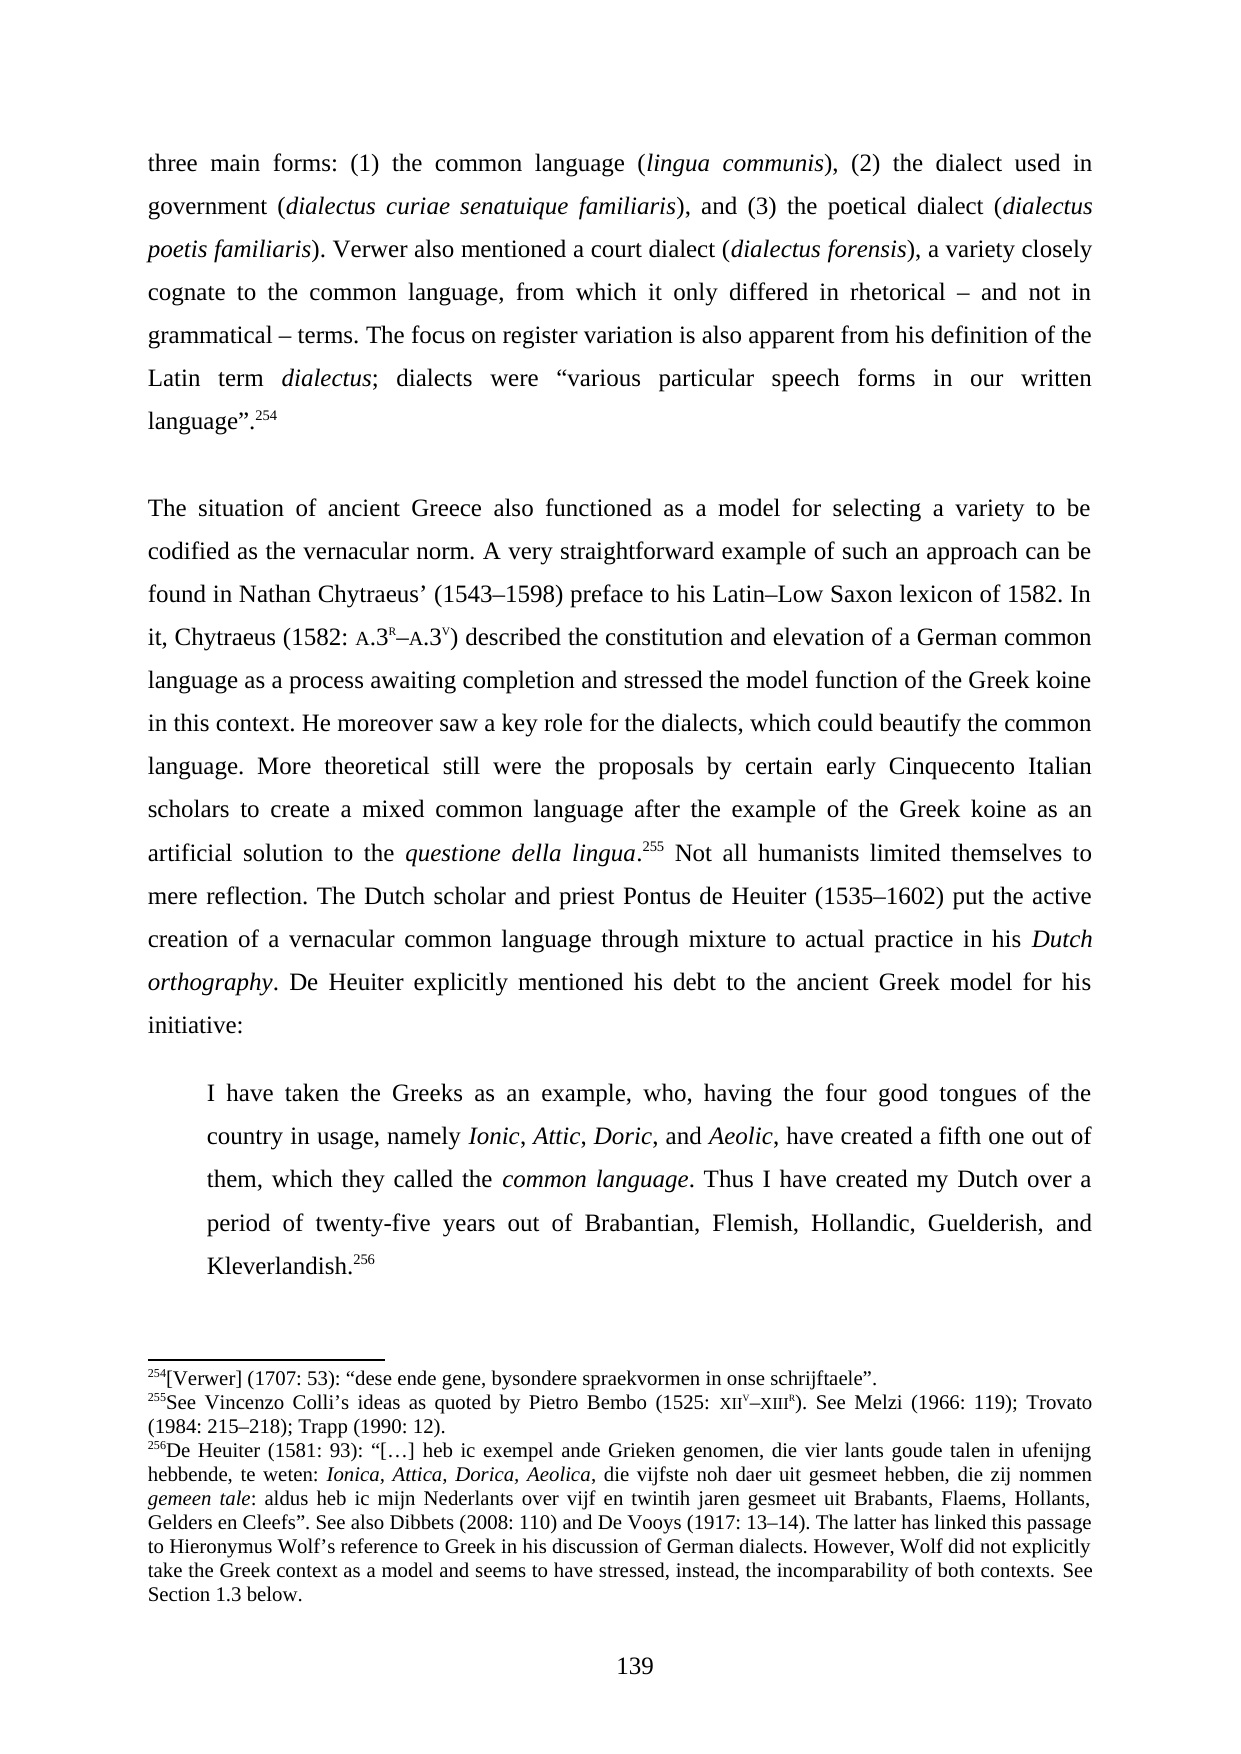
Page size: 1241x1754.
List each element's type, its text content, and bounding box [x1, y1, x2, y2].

text See Vincenzo Colli’s ideas as quoted by Pietro Bembo (1525: xiiv–xiiir). See Melzi (1966: 119); Trovato (1984: 215–218); Trapp (1990: 12). [148, 1390, 1093, 1438]
text three main forms: (1) the common language (lingua communis), (2) the dialect used in government (dialectus curiae senatuique familiaris), and (3) the poetical dialect (dialectus poetis familiaris). Verwer also mentioned a court dialect (dialectus forensis), a variety closely cognate to the common language, from which it only differed in rhetorical – and not in grammatical – terms. The focus on register variation is also apparent from his definition of the Latin term dialectus; dialects were “various particular speech forms in our written language”. [148, 148, 1093, 435]
text De Heuiter (1581: 93): “[…] heb ic exempel ande Grieken genomen, die vier lants goude talen in ufenijng hebbende, te weten: Ionica, Attica, Dorica, Aeolica, die vijfste noh daer uit gesmeet hebben, die zij nommen gemeen tale: aldus heb ic mijn Nederlants over vijf en twintih jaren gesmeet uit Brabants, Flaems, Hollants, Gelders en Cleefs”. See also Dibbets (2008: 110) and De Vooys (1917: 13–14). The latter has linked this passage to Hieronymus Wolf’s reference to Greek in his discussion of German dialects. However, Wolf did not explicitly take the Greek context as a model and seems to have stressed, instead, the incomparability of both contexts. See Section 1.3 below. [148, 1438, 1093, 1606]
text [Verwer] (1707: 53): “dese ende gene, bysondere spraekvormen in onse schrijftaele”. [148, 1366, 1093, 1390]
text The situation of ancient Greece also functioned as a model for selecting a variety to be codified as the vernacular norm. A very straightforward example of such an approach can be found in Nathan Chytraeus’ (1543–1598) preface to his Latin–Low Saxon lexicon of 1582. In it, Chytraeus (1582: a.3r–a.3v) described the constitution and elevation of a German common language as a process awaiting completion and stressed the model function of the Greek koine in this context. He moreover saw a key role for the dialects, which could beautify the common language. More theoretical still were the proposals by certain early Cinquecento Italian scholars to create a mixed common language after the example of the Greek koine as an artificial solution to the questione della lingua. Not all humanists limited themselves to mere reflection. The Dutch scholar and priest Pontus de Heuiter (1535–1602) put the active creation of a vernacular common language through mixture to actual practice in his Dutch orthography. De Heuiter explicitly mentioned his debt to the ancient Greek model for his initiative: [148, 493, 1093, 1039]
text I have taken the Greeks as an example, who, having the four good tongues of the country in usage, namely Ionic, Attic, Doric, and Aeolic, have created a fifth one out of them, which they called the common language. Thus I have created my Dutch over a period of twenty-five years out of Brabantian, Flemish, Hollandic, Guelderish, and Kleverlandish. [207, 1078, 1093, 1279]
